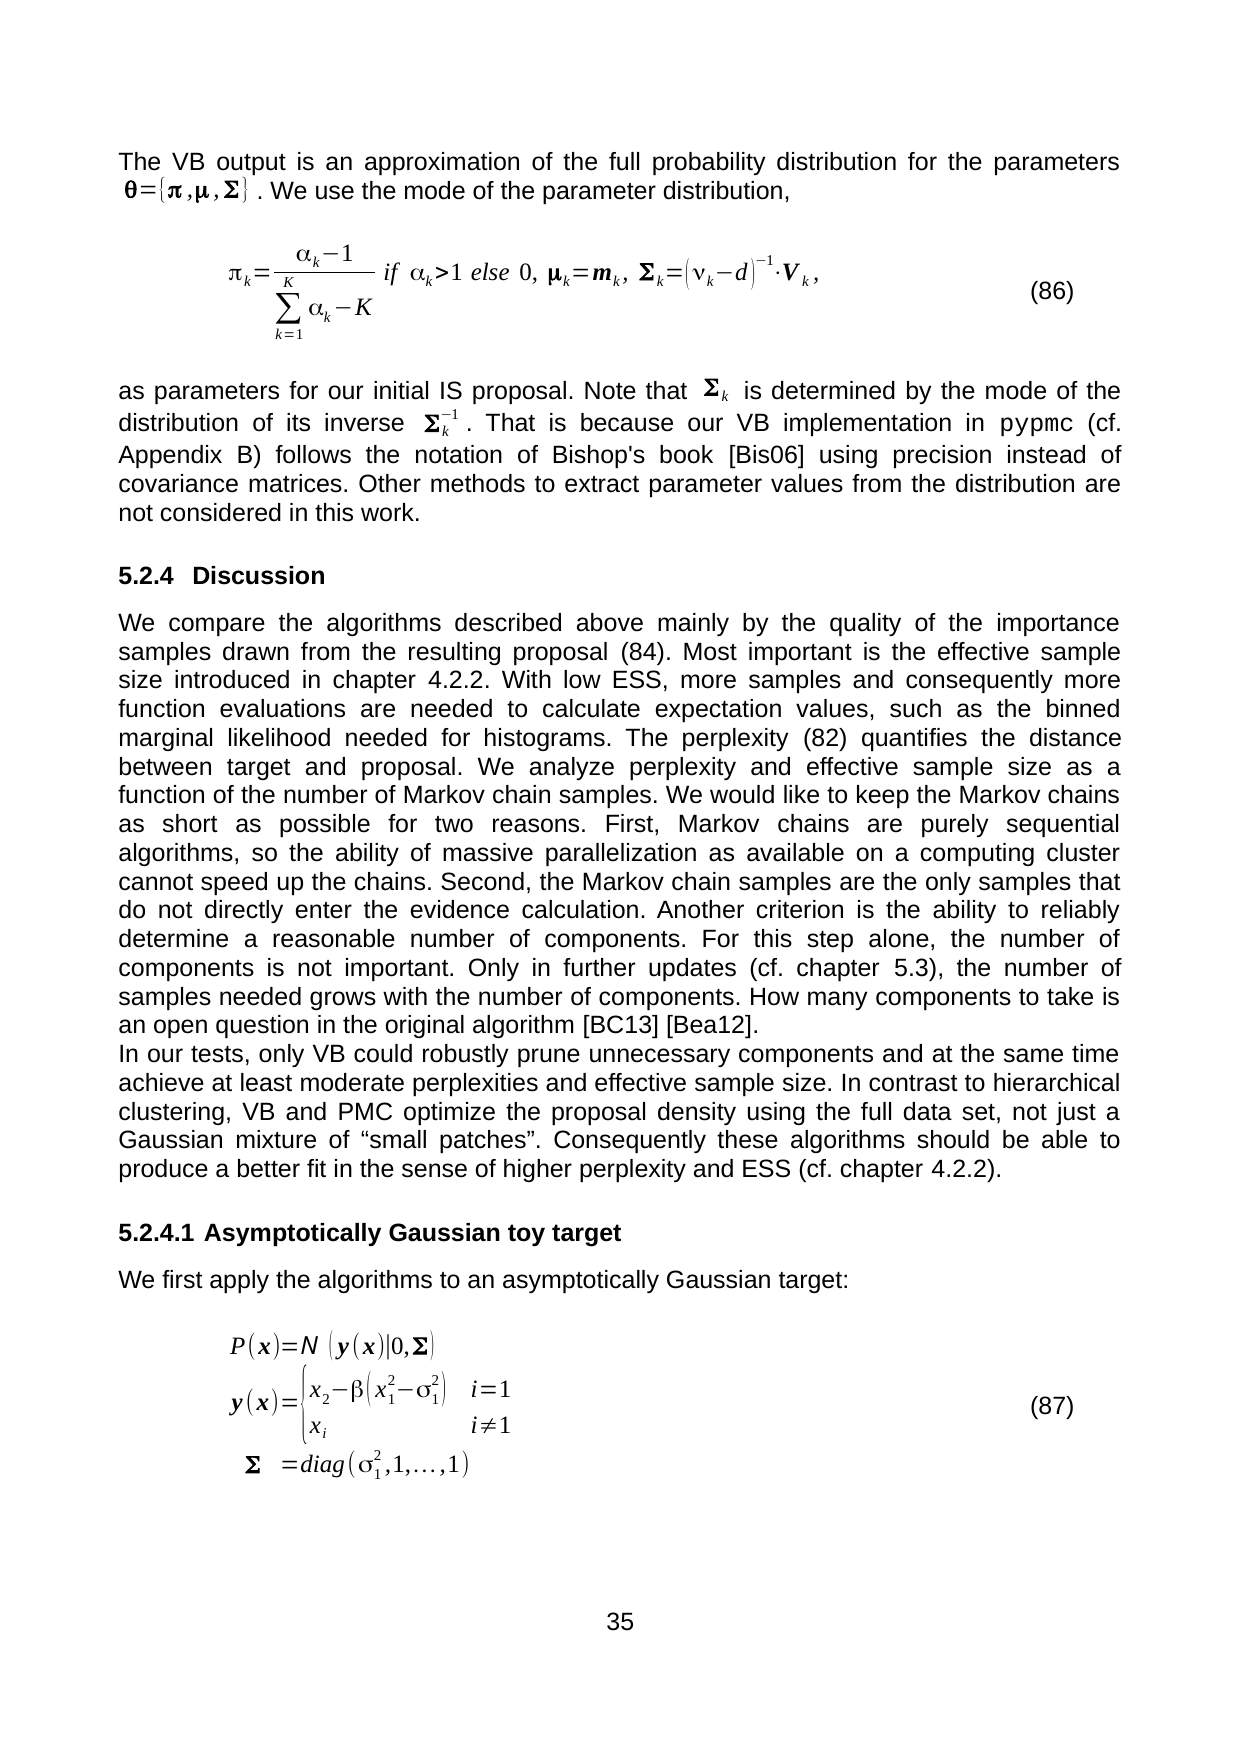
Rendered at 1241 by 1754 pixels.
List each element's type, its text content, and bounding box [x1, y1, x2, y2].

text We first apply the algorithms to an asymptotically Gaussian target: [118, 1264, 1122, 1294]
table_header (87) [1024, 1323, 1123, 1488]
table_header (86) [1024, 234, 1123, 347]
subtitle Asymptotically Gaussian toy target [118, 1218, 1122, 1246]
text In our tests, only VB could robustly prune unnecessary components and at the same time achieve at least moderate perplexities and effective sample size. In contrast to hierarchical clustering, VB and PMC optimize the proposal density using the full data set, not just a Gaussian mixture of “small patches”. Consequently these algorithms should be able to produce a better fit in the sense of higher perplexity and ESS (cf. chapter 4.2.2). [118, 1039, 1122, 1183]
table_header [217, 1323, 1024, 1488]
subtitle Discussion [118, 561, 1122, 590]
table_header [118, 1323, 217, 1488]
table_header [118, 234, 217, 347]
text The VB output is an approximation of the full probability distribution for the parameters . We use the mode of the parameter distribution, [118, 147, 1122, 205]
table_header [217, 234, 1024, 347]
text as parameters for our initial IS proposal. Note that is determined by the mode of the distribution of its inverse . That is because our VB implementation in pypmc (cf. Appendix B) follows the notation of Bishop's book [Bis06] using precision instead of covariance matrices. Other methods to extract parameter values from the distribution are not considered in this work. [118, 376, 1122, 526]
text We compare the algorithms described above mainly by the quality of the importance samples drawn from the resulting proposal (84). Most important is the effective sample size introduced in chapter 4.2.2. With low ESS, more samples and consequently more function evaluations are needed to calculate expectation values, such as the binned marginal likelihood needed for histograms. The perplexity (82) quantifies the distance between target and proposal. We analyze perplexity and effective sample size as a function of the number of Markov chain samples. We would like to keep the Markov chains as short as possible for two reasons. First, Markov chains are purely sequential algorithms, so the ability of massive parallelization as available on a computing cluster cannot speed up the chains. Second, the Markov chain samples are the only samples that do not directly enter the evidence calculation. Another criterion is the ability to reliably determine a reasonable number of components. For this step alone, the number of components is not important. Only in further updates (cf. chapter 5.3), the number of samples needed grows with the number of components. How many components to take is an open question in the original algorithm [BC13] [Bea12]. [118, 608, 1122, 1039]
